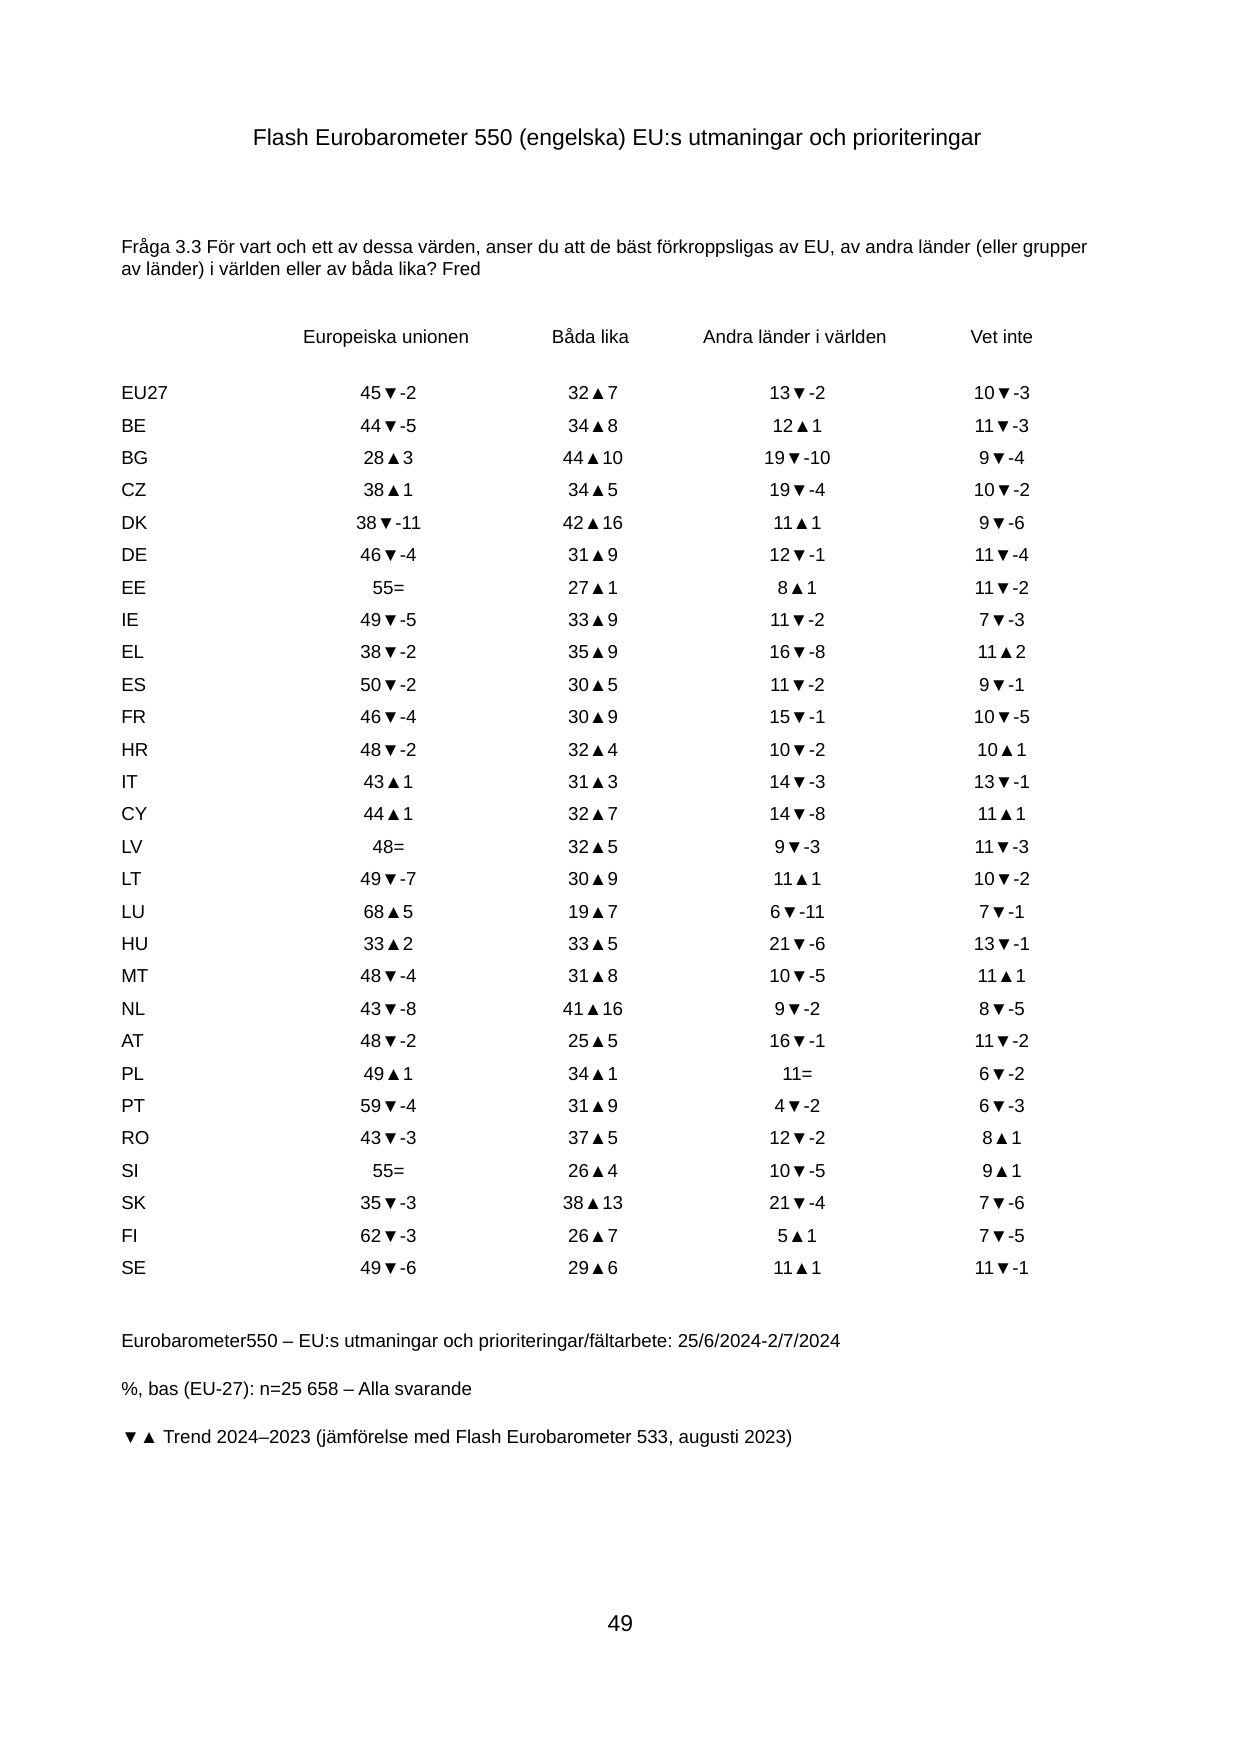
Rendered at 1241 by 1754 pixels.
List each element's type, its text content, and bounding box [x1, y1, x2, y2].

table_cell 16▼-1 [695, 1025, 899, 1057]
table_cell 48= [286, 830, 491, 863]
table_cell 28▲3 [286, 441, 491, 474]
table_cell Europeiska unionen [286, 298, 491, 377]
table_cell [202, 765, 286, 798]
table_cell 10▼-3 [900, 377, 1104, 409]
table_cell [202, 1089, 286, 1122]
table_cell 38▲1 [286, 474, 491, 506]
table_cell 27▲1 [491, 571, 695, 603]
table_cell [202, 539, 286, 571]
table_cell 33▲5 [491, 928, 695, 960]
table_cell 37▲5 [491, 1122, 695, 1154]
table_cell 49▲1 [286, 1057, 491, 1089]
table_cell 11▼-3 [900, 830, 1104, 863]
table_cell 30▲5 [491, 668, 695, 701]
table_cell 12▼-1 [695, 539, 899, 571]
table_cell 9▲1 [900, 1154, 1104, 1187]
table_cell Vet inte [900, 298, 1104, 377]
table_cell Båda lika [491, 298, 695, 377]
table_cell LV [118, 830, 202, 863]
table_cell 11▼-1 [900, 1251, 1104, 1284]
table_cell LT [118, 863, 202, 895]
table_cell 31▲9 [491, 1089, 695, 1122]
table_cell [202, 863, 286, 895]
table_cell SK [118, 1187, 202, 1219]
table_cell 34▲8 [491, 409, 695, 441]
table_cell IE [118, 604, 202, 636]
table_cell CY [118, 798, 202, 830]
table_cell 11▼-2 [900, 1025, 1104, 1057]
table_cell 11▲1 [695, 863, 899, 895]
table_cell 8▲1 [900, 1122, 1104, 1154]
table_cell 15▼-1 [695, 701, 899, 733]
table_cell EL [118, 636, 202, 668]
table_cell 10▲1 [900, 733, 1104, 765]
table_cell [202, 668, 286, 701]
table_cell [202, 441, 286, 474]
table_cell [118, 1284, 202, 1316]
table_cell 10▼-5 [900, 701, 1104, 733]
table_cell 48▼-4 [286, 960, 491, 992]
table_cell 45▼-2 [286, 377, 491, 409]
table_cell CZ [118, 474, 202, 506]
table_cell [202, 992, 286, 1024]
table_cell FI [118, 1219, 202, 1251]
table_cell 10▼-2 [900, 474, 1104, 506]
table_cell DK [118, 506, 202, 539]
table_cell LU [118, 895, 202, 927]
table_cell [695, 1284, 899, 1316]
table_cell 29▲6 [491, 1251, 695, 1284]
table_cell [202, 733, 286, 765]
table_cell [202, 474, 286, 506]
table_cell [202, 506, 286, 539]
table_cell [202, 571, 286, 603]
table_cell 11▼-2 [695, 604, 899, 636]
table_cell 43▲1 [286, 765, 491, 798]
table_cell %, bas (EU-27): n=25 658 – Alla svarande [118, 1364, 1104, 1412]
table_cell [202, 1122, 286, 1154]
table_cell Andra länder i världen [695, 298, 899, 377]
table_cell MT [118, 960, 202, 992]
table_cell [202, 1154, 286, 1187]
table_cell 10▼-2 [900, 863, 1104, 895]
table_cell PT [118, 1089, 202, 1122]
table_cell 32▲4 [491, 733, 695, 765]
table_cell [202, 298, 286, 377]
table_cell [202, 798, 286, 830]
table_cell 31▲8 [491, 960, 695, 992]
table_cell BG [118, 441, 202, 474]
table_cell 19▲7 [491, 895, 695, 927]
table_cell 11▼-2 [900, 571, 1104, 603]
table_cell 30▲9 [491, 701, 695, 733]
table_cell 19▼-4 [695, 474, 899, 506]
table_cell [202, 701, 286, 733]
table_cell 10▼-5 [695, 960, 899, 992]
table_cell 30▲9 [491, 863, 695, 895]
table_cell [202, 1251, 286, 1284]
table_cell Eurobarometer550 – EU:s utmaningar och prioriteringar/fältarbete: 25/6/2024-2/7/2024 [118, 1316, 1104, 1364]
table_cell 43▼-3 [286, 1122, 491, 1154]
table_cell DE [118, 539, 202, 571]
table_cell 49▼-6 [286, 1251, 491, 1284]
table_cell 11▲1 [695, 1251, 899, 1284]
table_cell [202, 377, 286, 409]
table_cell 9▼-4 [900, 441, 1104, 474]
table_cell 21▼-6 [695, 928, 899, 960]
table_cell [202, 1025, 286, 1057]
table_cell 46▼-4 [286, 539, 491, 571]
table_cell 7▼-3 [900, 604, 1104, 636]
table_cell [202, 960, 286, 992]
table_cell NL [118, 992, 202, 1024]
table_cell 5▲1 [695, 1219, 899, 1251]
table_cell 48▼-2 [286, 1025, 491, 1057]
table_cell 42▲16 [491, 506, 695, 539]
table_cell 11▼-4 [900, 539, 1104, 571]
table_cell IT [118, 765, 202, 798]
table_cell 19▼-10 [695, 441, 899, 474]
table_cell 44▲10 [491, 441, 695, 474]
table_cell 32▲5 [491, 830, 695, 863]
table_cell 6▼-2 [900, 1057, 1104, 1089]
table_cell [202, 1057, 286, 1089]
table_cell SI [118, 1154, 202, 1187]
table_cell 6▼-11 [695, 895, 899, 927]
table_cell 11▲1 [695, 506, 899, 539]
table_cell 13▼-1 [900, 928, 1104, 960]
table_cell 11▲1 [900, 960, 1104, 992]
table_cell 33▲2 [286, 928, 491, 960]
table_cell [202, 604, 286, 636]
table_cell 7▼-6 [900, 1187, 1104, 1219]
table_cell 9▼-1 [900, 668, 1104, 701]
table_cell [202, 409, 286, 441]
table_cell 62▼-3 [286, 1219, 491, 1251]
table_cell 48▼-2 [286, 733, 491, 765]
table_cell EE [118, 571, 202, 603]
table_cell [202, 1219, 286, 1251]
table_cell [202, 895, 286, 927]
table_cell 12▼-2 [695, 1122, 899, 1154]
table_cell BE [118, 409, 202, 441]
table_cell 14▼-8 [695, 798, 899, 830]
table_cell 14▼-3 [695, 765, 899, 798]
table_cell 4▼-2 [695, 1089, 899, 1122]
table_cell 7▼-5 [900, 1219, 1104, 1251]
table_cell 21▼-4 [695, 1187, 899, 1219]
table_cell 11= [695, 1057, 899, 1089]
table_cell 9▼-6 [900, 506, 1104, 539]
table_cell [202, 1284, 286, 1316]
table_cell ES [118, 668, 202, 701]
table_cell 49▼-5 [286, 604, 491, 636]
table_cell 10▼-5 [695, 1154, 899, 1187]
table_cell [900, 1284, 1104, 1316]
table_cell 11▲2 [900, 636, 1104, 668]
table_cell 6▼-3 [900, 1089, 1104, 1122]
table_cell 9▼-3 [695, 830, 899, 863]
table_cell [118, 298, 202, 377]
table_cell 26▲4 [491, 1154, 695, 1187]
table_cell 13▼-1 [900, 765, 1104, 798]
table_cell 35▼-3 [286, 1187, 491, 1219]
table_cell 26▲7 [491, 1219, 695, 1251]
table_cell 43▼-8 [286, 992, 491, 1024]
table_cell HR [118, 733, 202, 765]
table_cell 9▼-2 [695, 992, 899, 1024]
table_cell 49▼-7 [286, 863, 491, 895]
table_cell EU27 [118, 377, 202, 409]
table_cell 32▲7 [491, 798, 695, 830]
table_cell SE [118, 1251, 202, 1284]
table_cell [202, 636, 286, 668]
table_cell 55= [286, 1154, 491, 1187]
table_cell [202, 830, 286, 863]
table_cell 34▲1 [491, 1057, 695, 1089]
table_cell 38▲13 [491, 1187, 695, 1219]
table_cell 12▲1 [695, 409, 899, 441]
table_cell HU [118, 928, 202, 960]
table_cell RO [118, 1122, 202, 1154]
table_cell 38▼-11 [286, 506, 491, 539]
table_cell 68▲5 [286, 895, 491, 927]
table_cell 59▼-4 [286, 1089, 491, 1122]
table_cell 50▼-2 [286, 668, 491, 701]
table_cell [202, 1187, 286, 1219]
table_cell ▼▲ Trend 2024–2023 (jämförelse med Flash Eurobarometer 533, augusti 2023) [118, 1412, 1104, 1460]
table_cell PL [118, 1057, 202, 1089]
table_cell 33▲9 [491, 604, 695, 636]
table_cell 35▲9 [491, 636, 695, 668]
table_cell 13▼-2 [695, 377, 899, 409]
table_cell [202, 928, 286, 960]
table_cell FR [118, 701, 202, 733]
table_cell 31▲9 [491, 539, 695, 571]
table_cell 34▲5 [491, 474, 695, 506]
table_cell 46▼-4 [286, 701, 491, 733]
table_cell 8▲1 [695, 571, 899, 603]
table_cell 11▼-2 [695, 668, 899, 701]
table_cell 44▼-5 [286, 409, 491, 441]
table_cell [286, 1284, 491, 1316]
table_header Fråga 3.3 För vart och ett av dessa värden, anser du att de bäst förkroppsligas av EU, av andra länder (eller grupper av länder) i världen eller av båda lika? Fred [118, 218, 1104, 297]
table_cell 16▼-8 [695, 636, 899, 668]
table_cell 41▲16 [491, 992, 695, 1024]
table_cell 25▲5 [491, 1025, 695, 1057]
table_cell 55= [286, 571, 491, 603]
table_cell 44▲1 [286, 798, 491, 830]
table_cell 38▼-2 [286, 636, 491, 668]
table_cell 11▲1 [900, 798, 1104, 830]
table_cell 31▲3 [491, 765, 695, 798]
table_cell 10▼-2 [695, 733, 899, 765]
table_cell AT [118, 1025, 202, 1057]
table_cell 7▼-1 [900, 895, 1104, 927]
table_cell [491, 1284, 695, 1316]
table_cell 11▼-3 [900, 409, 1104, 441]
table_cell 8▼-5 [900, 992, 1104, 1024]
table_cell 32▲7 [491, 377, 695, 409]
